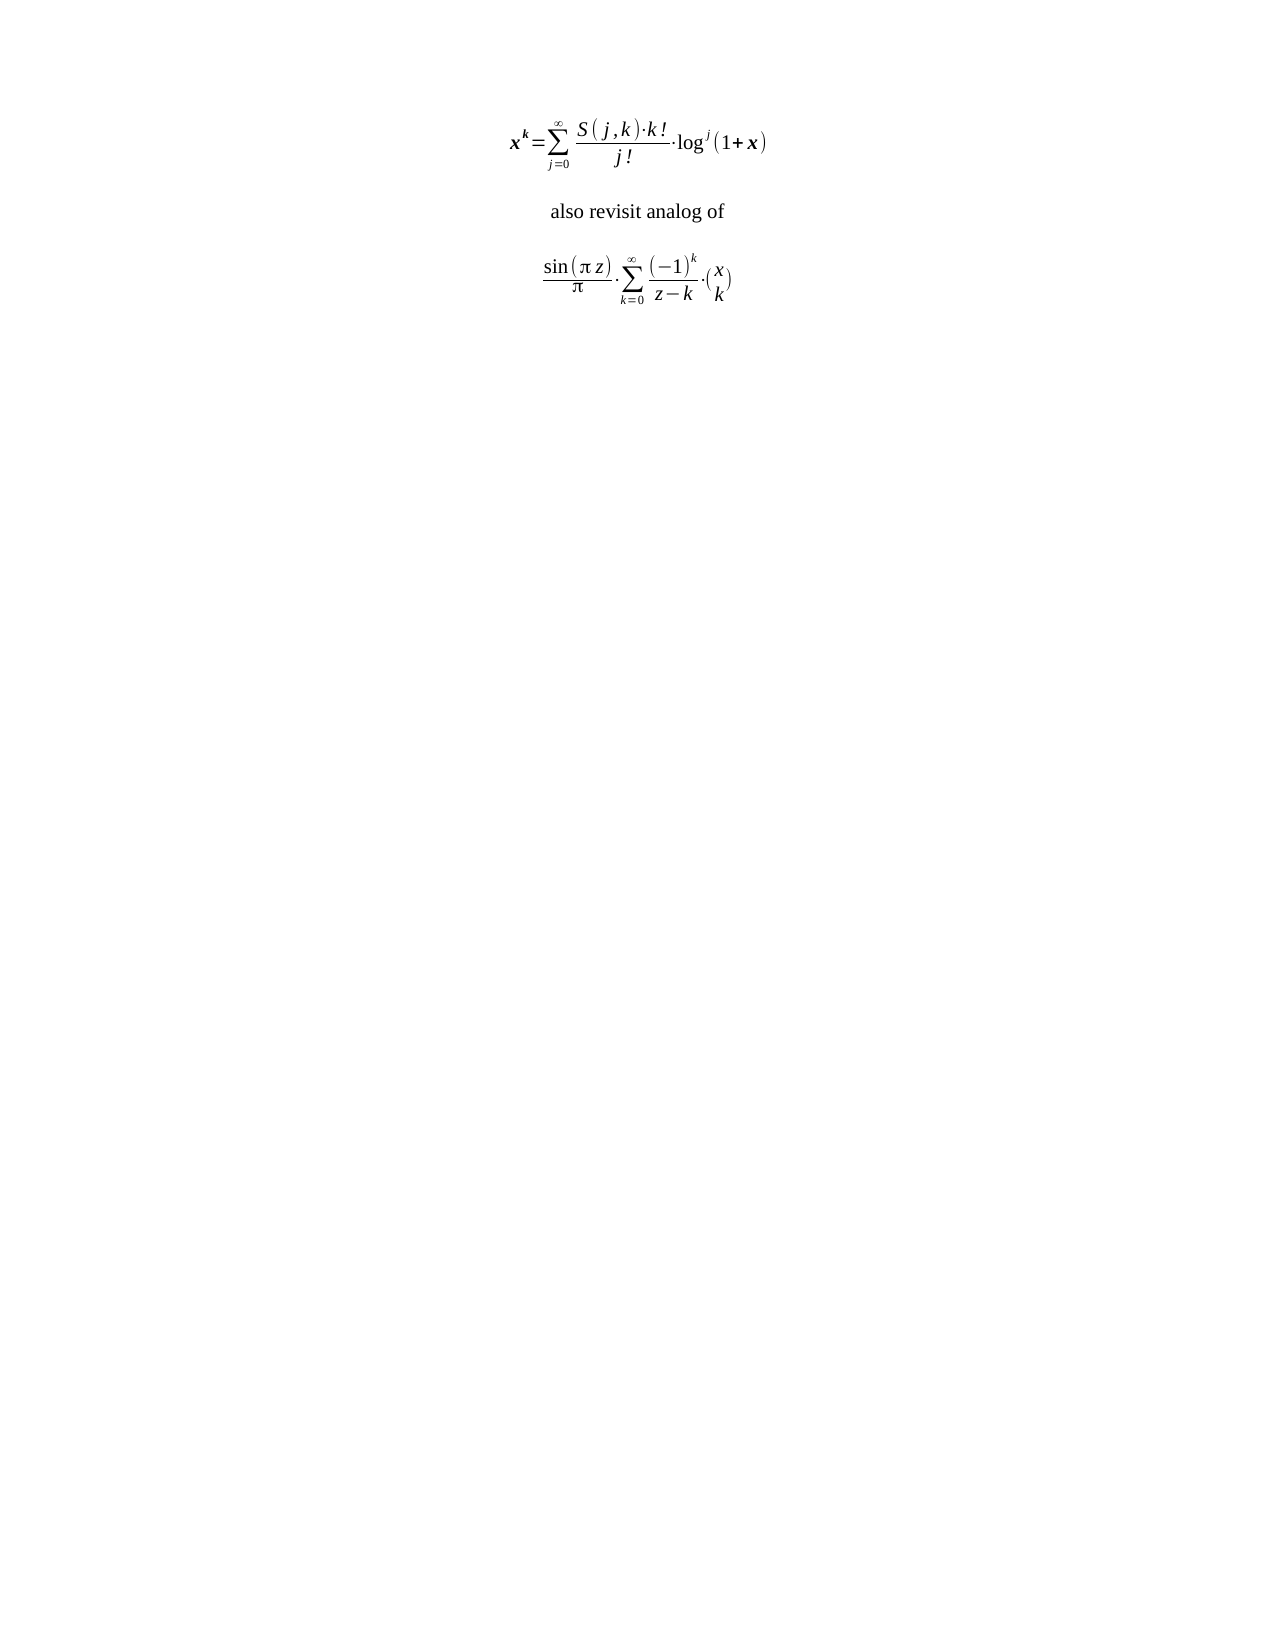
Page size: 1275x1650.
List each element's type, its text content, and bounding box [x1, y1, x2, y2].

text also revisit analog of [118, 199, 1157, 223]
